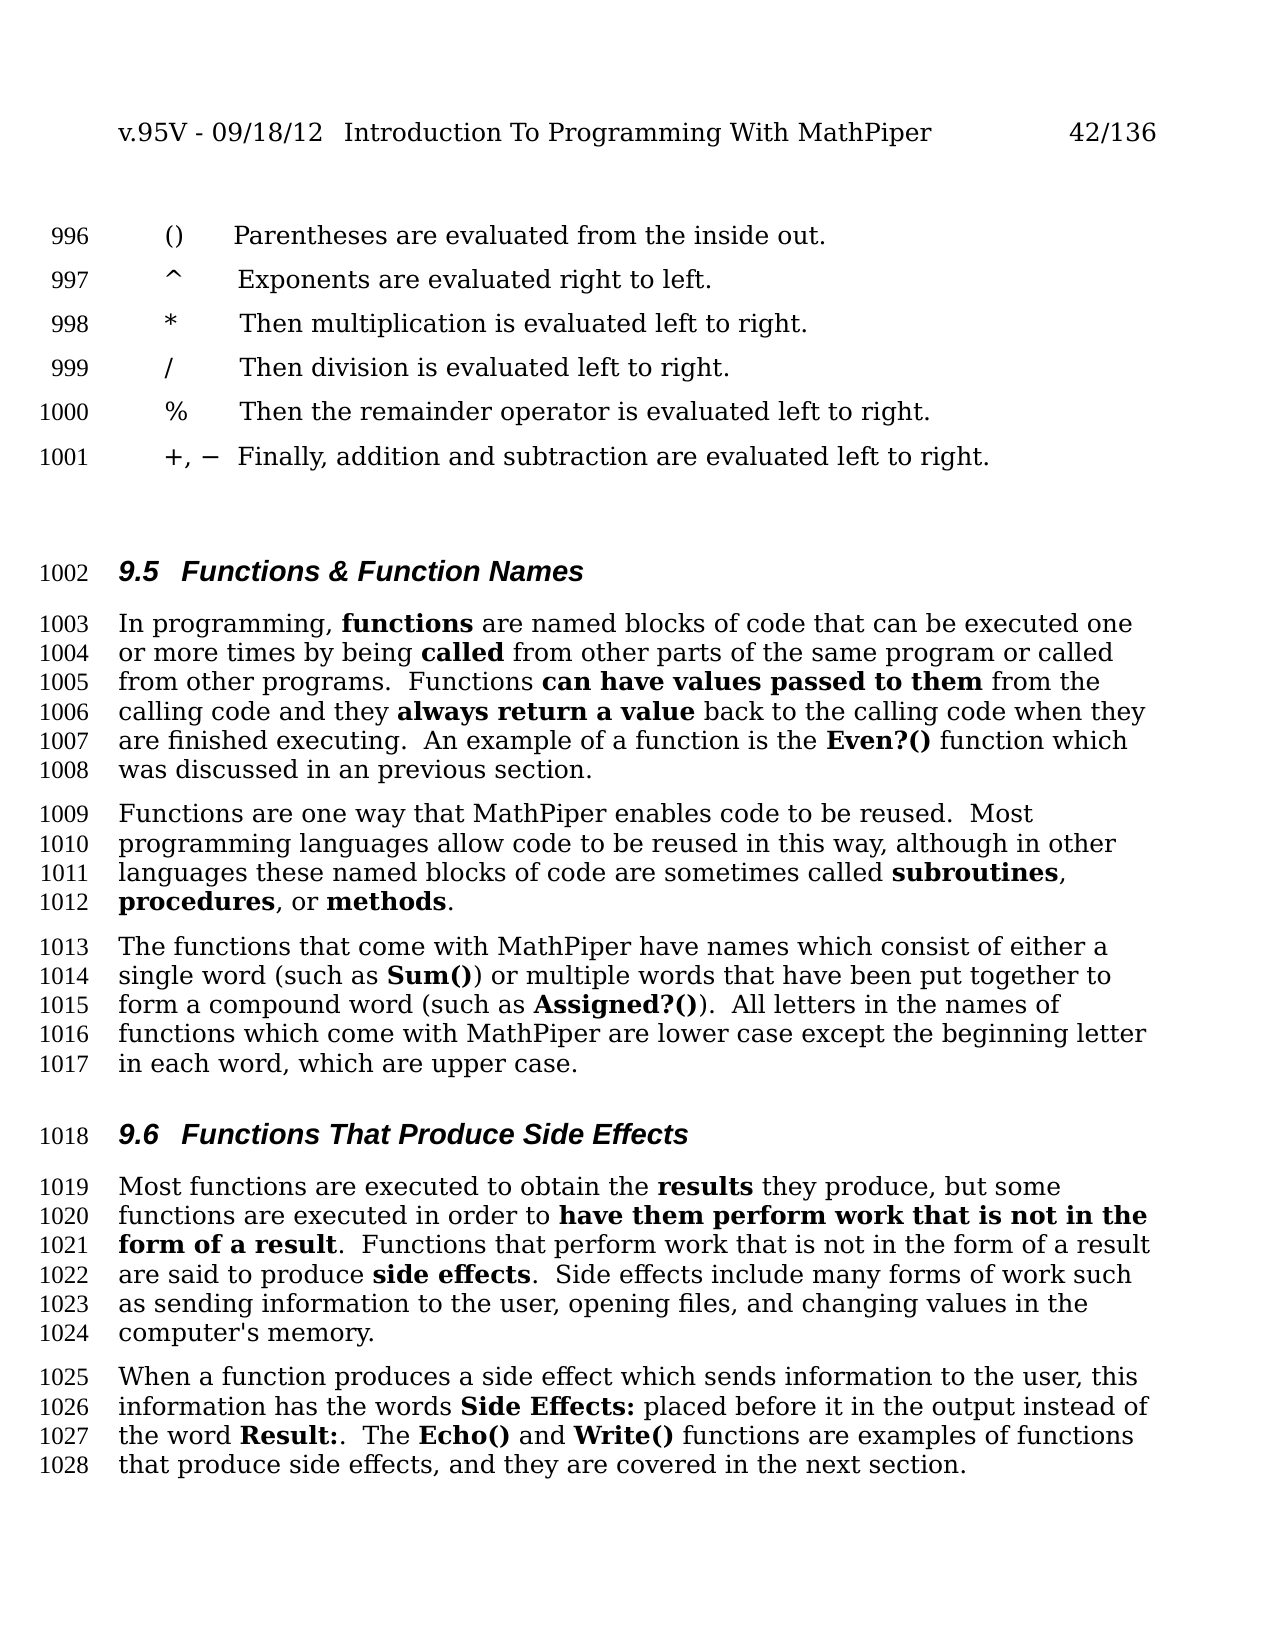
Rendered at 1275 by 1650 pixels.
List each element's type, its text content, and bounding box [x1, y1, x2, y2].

text / Then division is evaluated left to right. [164, 353, 1157, 383]
text The functions that come with MathPiper have names which consist of either a single word (such as Sum()) or multiple words that have been put together to form a compound word (such as Assigned?()). All letters in the names of functions which come with MathPiper are lower case except the beginning letter in each word, which are upper case. [118, 932, 1157, 1078]
subtitle Functions That Produce Side Effects [118, 1117, 1157, 1151]
text * Then multiplication is evaluated left to right. [164, 309, 1157, 338]
text % Then the remainder operator is evaluated left to right. [164, 398, 1157, 427]
text In programming, functions are named blocks of code that can be executed one or more times by being called from other parts of the same program or called from other programs. Functions can have values passed to them from the calling code and they always return a value back to the calling code when they are finished executing. An example of a function is the Even?() function which was discussed in an previous section. [118, 609, 1157, 785]
text () Parentheses are evaluated from the inside out. [164, 221, 1157, 250]
text When a function produces a side effect which sends information to the user, this information has the words Side Effects: placed before it in the output instead of the word Result:. The Echo() and Write() functions are examples of functions that produce side effects, and they are covered in the next section. [118, 1362, 1157, 1479]
text Functions are one way that MathPiper enables code to be reused. Most programming languages allow code to be reused in this way, although in other languages these named blocks of code are sometimes called subroutines, procedures, or methods. [118, 800, 1157, 917]
text Most functions are executed to obtain the results they produce, but some functions are executed in order to have them perform work that is not in the form of a result. Functions that perform work that is not in the form of a result are said to produce side effects. Side effects include many forms of work such as sending information to the user, opening files, and changing values in the computer's memory. [118, 1172, 1157, 1347]
subtitle Functions & Function Names [118, 554, 1157, 588]
text +, − Finally, addition and subtraction are evaluated left to right. [163, 442, 1157, 471]
text ^ Exponents are evaluated right to left. [163, 265, 1157, 294]
